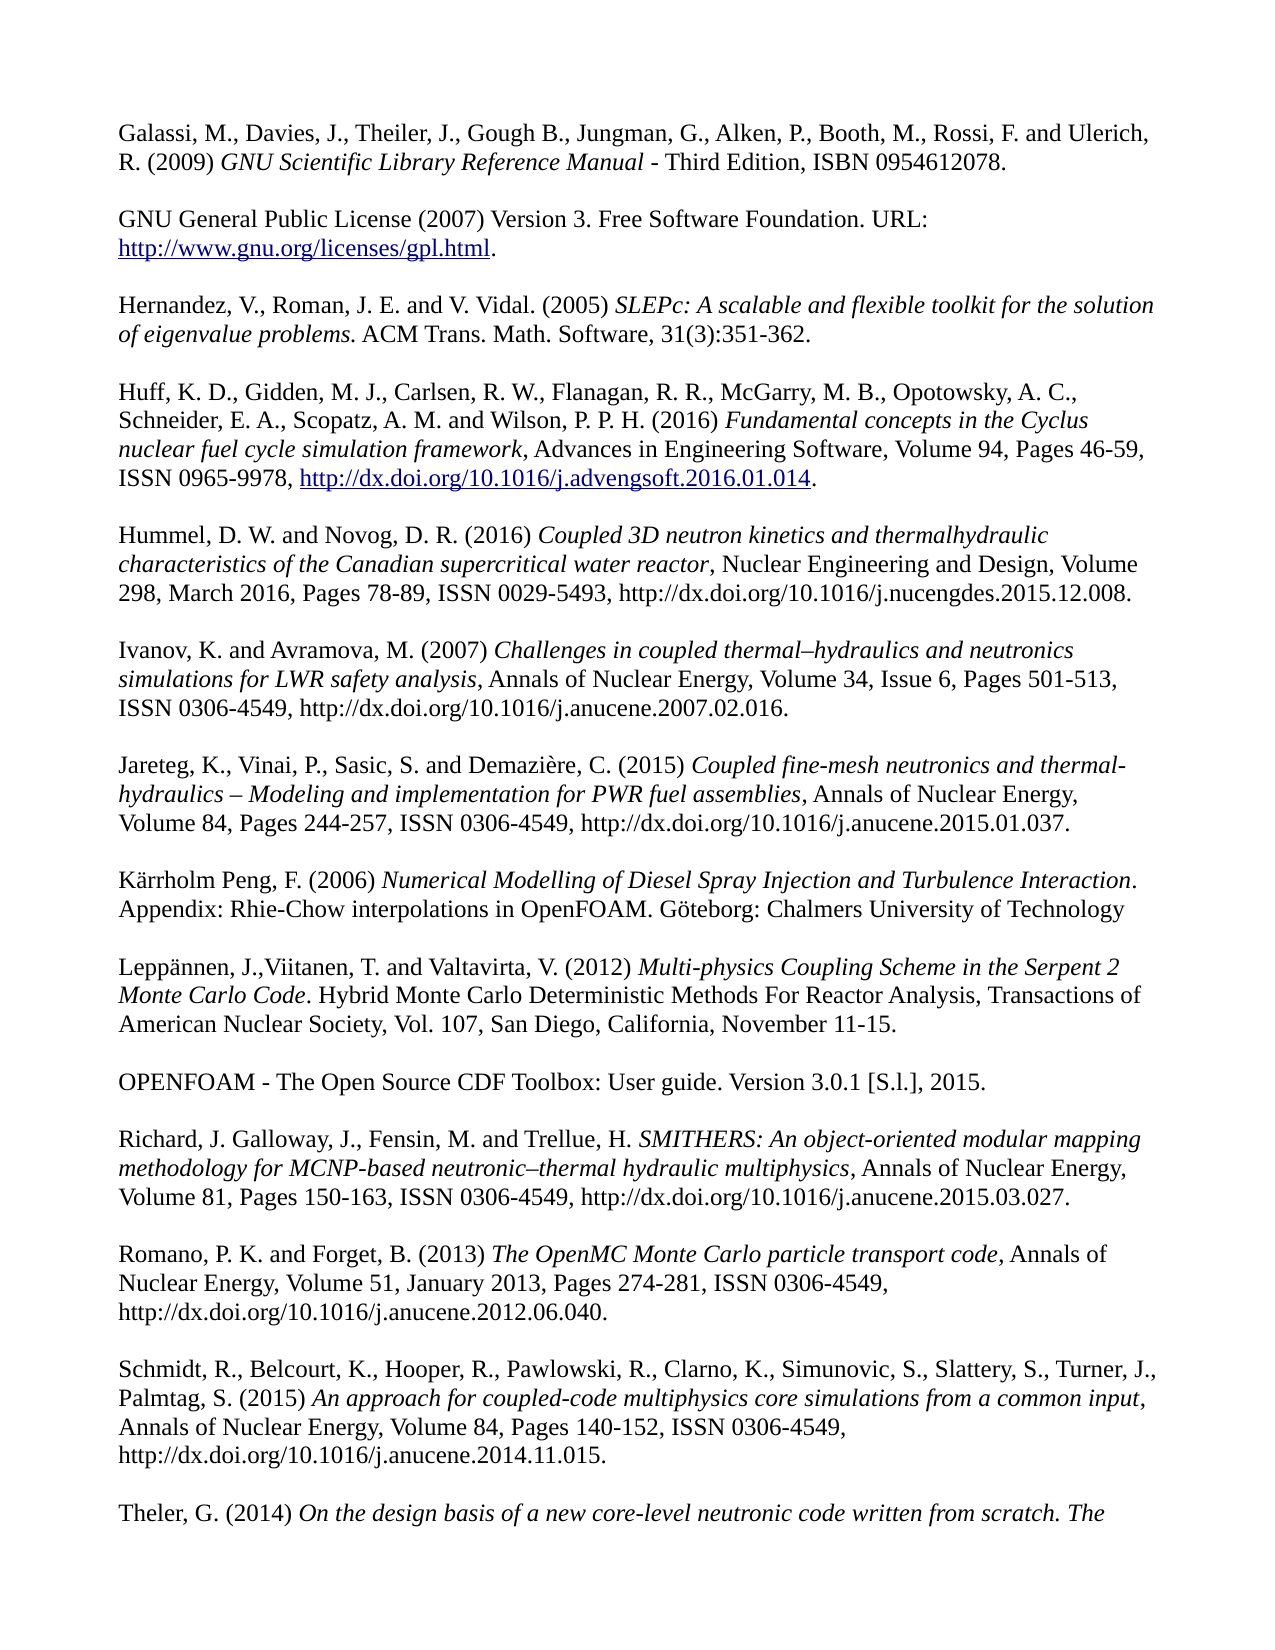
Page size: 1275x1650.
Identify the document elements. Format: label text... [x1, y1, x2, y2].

text Ivanov, K. and Avramova, M. (2007) Challenges in coupled thermal–hydraulics and neutronics simulations for LWR safety analysis, Annals of Nuclear Energy, Volume 34, Issue 6, Pages 501-513, ISSN 0306-4549, http://dx.doi.org/10.1016/j.anucene.2007.02.016. [118, 636, 1157, 722]
text Theler, G. (2014) On the design basis of a new core-level neutronic code written from scratch. The [118, 1498, 1157, 1527]
text Huff, K. D., Gidden, M. J., Carlsen, R. W., Flanagan, R. R., McGarry, M. B., Opotowsky, A. C., Schneider, E. A., Scopatz, A. M. and Wilson, P. P. H. (2016) Fundamental concepts in the Cyclus nuclear fuel cycle simulation framework, Advances in Engineering Software, Volume 94, Pages 46-59, ISSN 0965-9978, http://dx.doi.org/10.1016/j.advengsoft.2016.01.014. [118, 377, 1157, 492]
text GNU General Public License (2007) Version 3. Free Software Foundation. URL: http://www.gnu.org/licenses/gpl.html. [118, 204, 1157, 262]
text Kärrholm Peng, F. (2006) Numerical Modelling of Diesel Spray Injection and Turbulence Interaction. Appendix: Rhie-Chow interpolations in OpenFOAM. Göteborg: Chalmers University of Technology [118, 866, 1157, 923]
text Jareteg, K., Vinai, P., Sasic, S. and Demazière, C. (2015) Coupled fine-mesh neutronics and thermal-hydraulics – Modeling and implementation for PWR fuel assemblies, Annals of Nuclear Energy, Volume 84, Pages 244-257, ISSN 0306-4549, http://dx.doi.org/10.1016/j.anucene.2015.01.037. [118, 751, 1157, 837]
text Hernandez, V., Roman, J. E. and V. Vidal. (2005) SLEPc: A scalable and flexible toolkit for the solution of eigenvalue problems. ACM Trans. Math. Software, 31(3):351-362. [118, 291, 1157, 348]
text Richard, J. Galloway, J., Fensin, M. and Trellue, H. SMITHERS: An object-oriented modular mapping methodology for MCNP-based neutronic–thermal hydraulic multiphysics, Annals of Nuclear Energy, Volume 81, Pages 150-163, ISSN 0306-4549, http://dx.doi.org/10.1016/j.anucene.2015.03.027. [118, 1124, 1157, 1211]
text OPENFOAM - The Open Source CDF Toolbox: User guide. Version 3.0.1 [S.l.], 2015. [118, 1067, 1157, 1096]
text Leppännen, J.,Viitanen, T. and Valtavirta, V. (2012) Multi-physics Coupling Scheme in the Serpent 2 Monte Carlo Code. Hybrid Monte Carlo Deterministic Methods For Reactor Analysis, Transactions of American Nuclear Society, Vol. 107, San Diego, California, November 11-15. [118, 952, 1157, 1038]
text Schmidt, R., Belcourt, K., Hooper, R., Pawlowski, R., Clarno, K., Simunovic, S., Slattery, S., Turner, J., Palmtag, S. (2015) An approach for coupled-code multiphysics core simulations from a common input, Annals of Nuclear Energy, Volume 84, Pages 140-152, ISSN 0306-4549, http://dx.doi.org/10.1016/j.anucene.2014.11.015. [118, 1354, 1157, 1469]
text Galassi, M., Davies, J., Theiler, J., Gough B., Jungman, G., Alken, P., Booth, M., Rossi, F. and Ulerich, R. (2009) GNU Scientific Library Reference Manual - Third Edition, ISBN 0954612078. [118, 118, 1157, 176]
text Romano, P. K. and Forget, B. (2013) The OpenMC Monte Carlo particle transport code, Annals of Nuclear Energy, Volume 51, January 2013, Pages 274-281, ISSN 0306-4549, http://dx.doi.org/10.1016/j.anucene.2012.06.040. [118, 1239, 1157, 1326]
text Hummel, D. W. and Novog, D. R. (2016) Coupled 3D neutron kinetics and thermalhydraulic characteristics of the Canadian supercritical water reactor, Nuclear Engineering and Design, Volume 298, March 2016, Pages 78-89, ISSN 0029-5493, http://dx.doi.org/10.1016/j.nucengdes.2015.12.008. [118, 521, 1157, 607]
